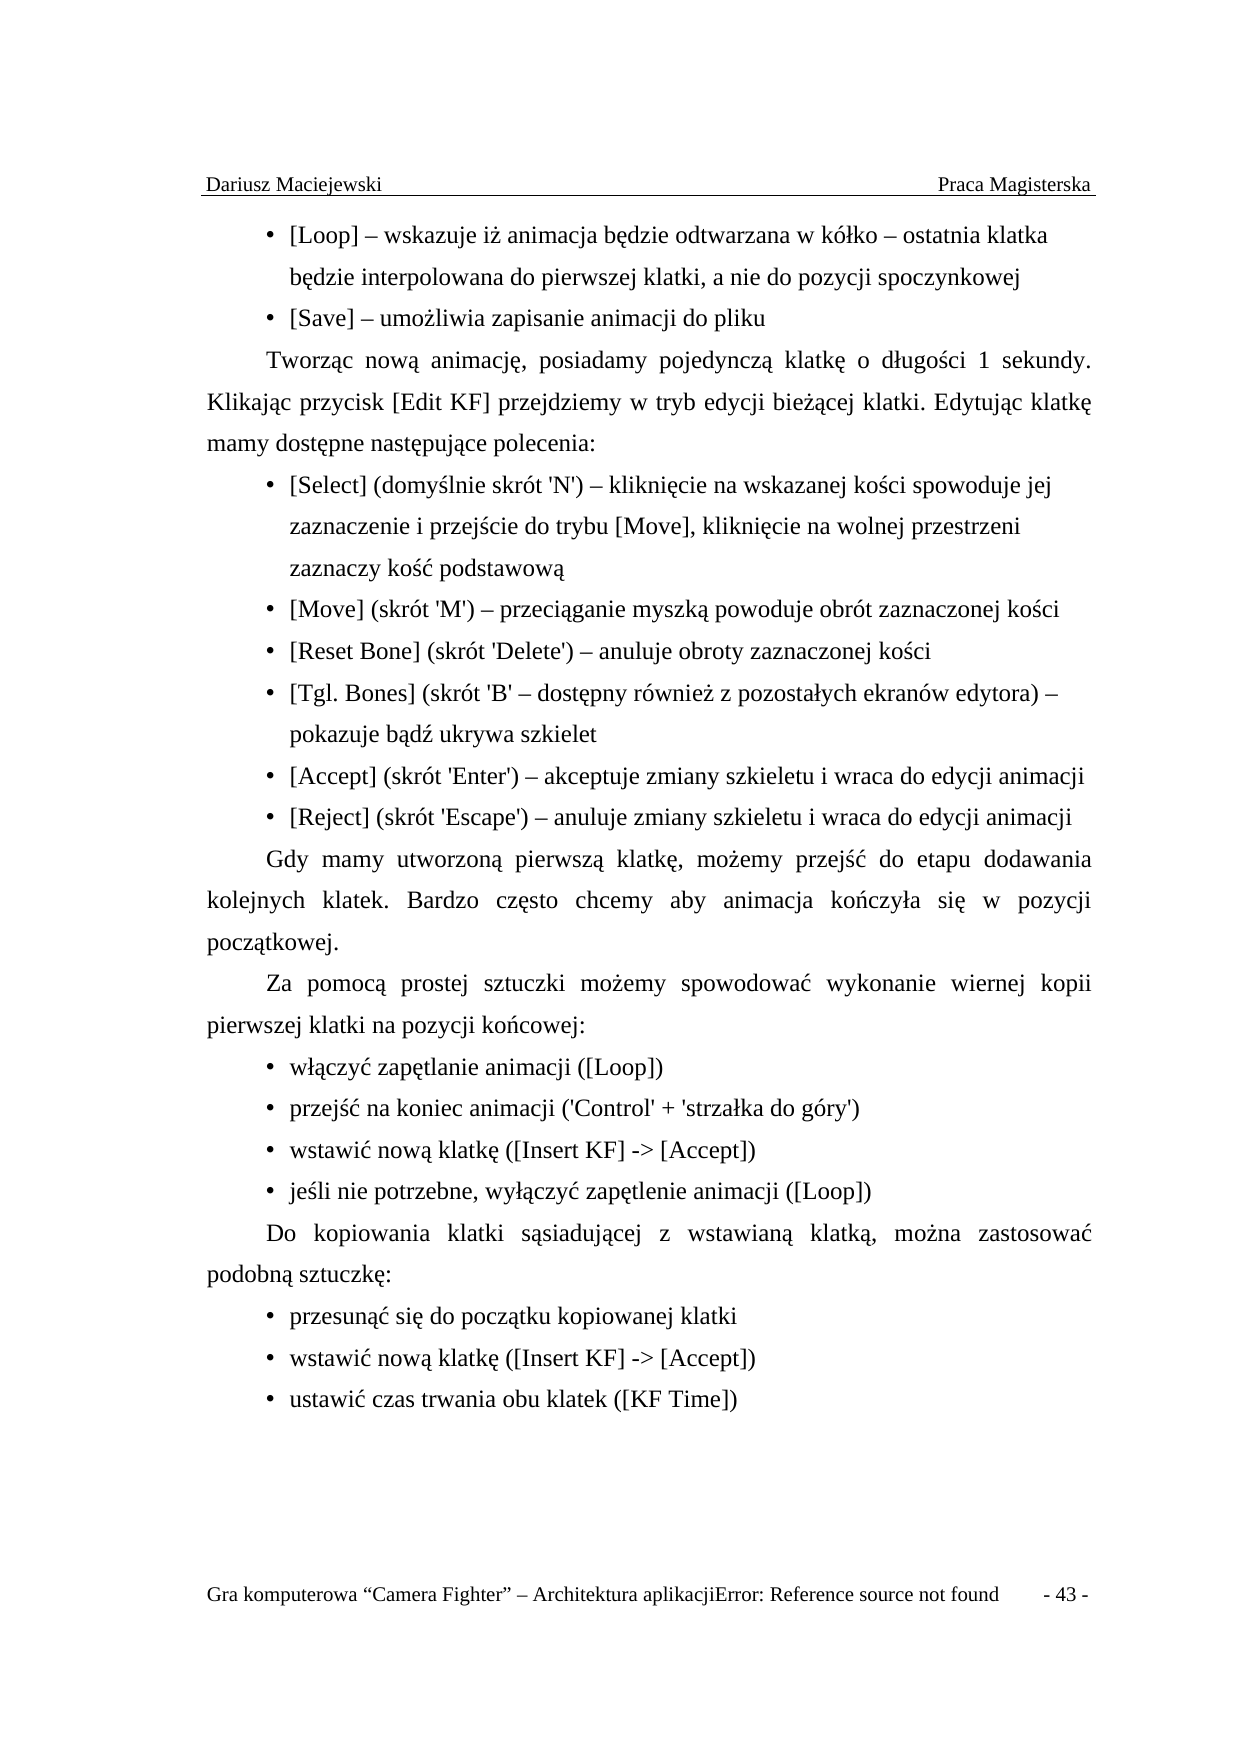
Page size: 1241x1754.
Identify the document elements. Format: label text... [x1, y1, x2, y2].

list [Reset Bone] (skrót 'Delete') – anuluje obroty zaznaczonej kości [266, 637, 1092, 665]
text Do kopiowania klatki sąsiadującej z wstawianą klatką, można zastosować podobną sztuczkę: [207, 1219, 1092, 1288]
list [Save] – umożliwia zapisanie animacji do pliku [266, 304, 1092, 332]
list przejść na koniec animacji ('Control' + 'strzałka do góry') [266, 1094, 1092, 1122]
list [Accept] (skrót 'Enter') – akceptuje zmiany szkieletu i wraca do edycji animacji [266, 762, 1092, 789]
text Za pomocą prostej sztuczki możemy spowodować wykonanie wiernej kopii pierwszej klatki na pozycji końcowej: [207, 969, 1092, 1039]
list [Tgl. Bones] (skrót 'B' – dostępny również z pozostałych ekranów edytora) – pokazuje bądź ukrywa szkielet [266, 679, 1092, 748]
list przesunąć się do początku kopiowanej klatki [266, 1302, 1092, 1330]
list wstawić nową klatkę ([Insert KF] -> [Accept]) [266, 1344, 1092, 1371]
list włączyć zapętlanie animacji ([Loop]) [266, 1053, 1092, 1080]
list [Reject] (skrót 'Escape') – anuluje zmiany szkieletu i wraca do edycji animacji [266, 803, 1092, 831]
text Tworząc nową animację, posiadamy pojedynczą klatkę o długości 1 sekundy. Klikając przycisk [Edit KF] przejdziemy w tryb edycji bieżącej klatki. Edytując klatkę mamy dostępne następujące polecenia: [207, 346, 1092, 457]
list ustawić czas trwania obu klatek ([KF Time]) [266, 1385, 1092, 1413]
text Gdy mamy utworzoną pierwszą klatkę, możemy przejść do etapu dodawania kolejnych klatek. Bardzo często chcemy aby animacja kończyła się w pozycji początkowej. [207, 845, 1092, 956]
list [Select] (domyślnie skrót 'N') – kliknięcie na wskazanej kości spowoduje jej zaznaczenie i przejście do trybu [Move], kliknięcie na wolnej przestrzeni zaznaczy kość podstawową [266, 471, 1092, 582]
list jeśli nie potrzebne, wyłączyć zapętlenie animacji ([Loop]) [266, 1177, 1092, 1205]
list wstawić nową klatkę ([Insert KF] -> [Accept]) [266, 1136, 1092, 1163]
list [Loop] – wskazuje iż animacja będzie odtwarzana w kółko – ostatnia klatka będzie interpolowana do pierwszej klatki, a nie do pozycji spoczynkowej [266, 221, 1092, 291]
list [Move] (skrót 'M') – przeciąganie myszką powoduje obrót zaznaczonej kości [266, 596, 1092, 623]
